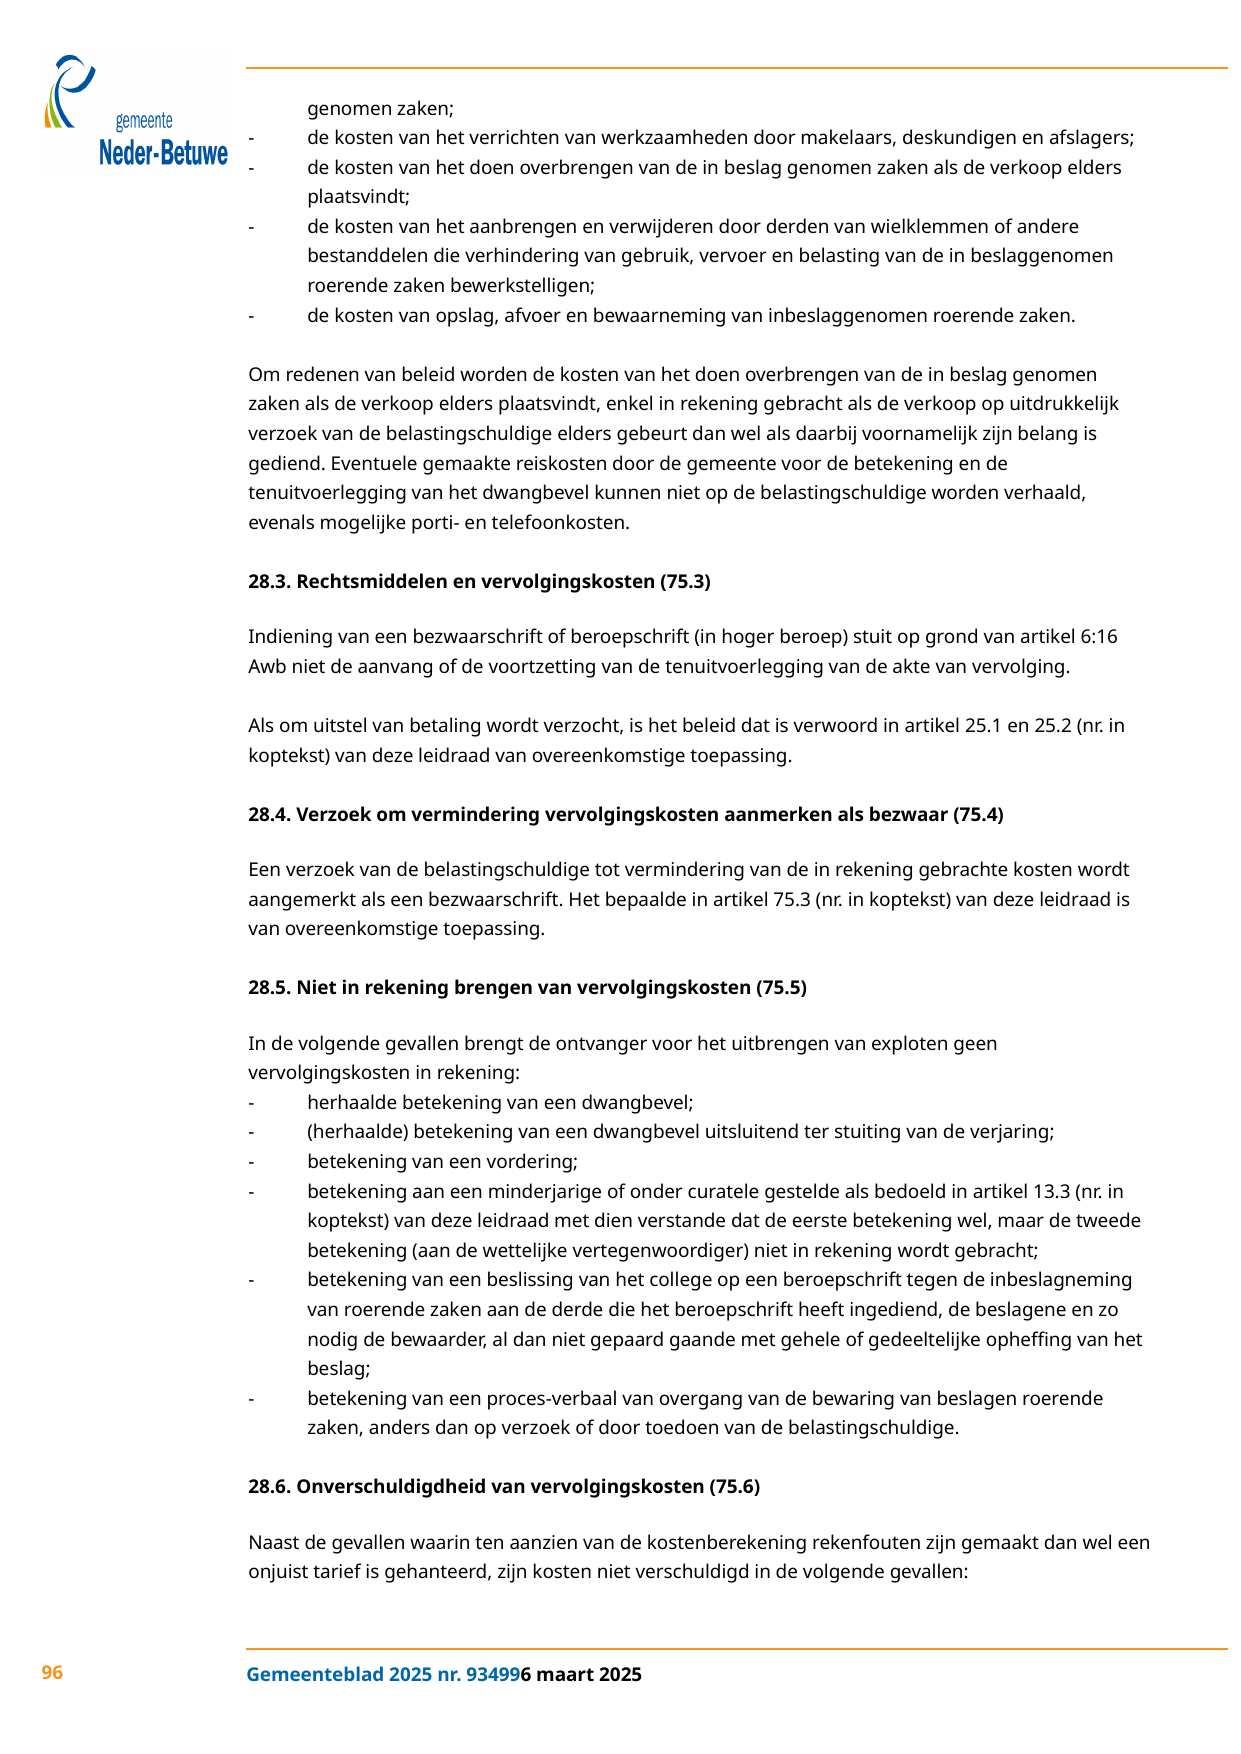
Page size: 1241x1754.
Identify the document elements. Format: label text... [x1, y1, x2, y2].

list de kosten van het doen overbrengen van de in beslag genomen zaken als de verkoop elders plaatsvindt; [248, 154, 1152, 209]
text Een verzoek van de belastingschuldige tot vermindering van de in rekening gebrachte kosten wordt aangemerkt als een bezwaarschrift. Het bepaalde in artikel 75.3 (nr. in koptekst) van deze leidraad is van overeenkomstige toepassing. [248, 856, 1152, 941]
list de kosten van opslag, afvoer en bewaarneming van inbeslaggenomen roerende zaken. [248, 302, 1152, 328]
list betekening aan een minderjarige of onder curatele gestelde als bedoeld in artikel 13.3 (nr. in koptekst) van deze leidraad met dien verstande dat de eerste betekening wel, maar de tweede betekening (aan de wettelijke vertegenwoordiger) niet in rekening wordt gebracht; [248, 1178, 1152, 1263]
list betekening van een proces-verbaal van overgang van de bewaring van beslagen roerende zaken, anders dan op verzoek of door toedoen van de belastingschuldige. [248, 1385, 1152, 1440]
text 28.4. Verzoek om vermindering vervolgingskosten aanmerken als bezwaar (75.4) [248, 801, 1152, 827]
list betekening van een beslissing van het college op een beroepschrift tegen de inbeslagneming van roerende zaken aan de derde die het beroepschrift heeft ingediend, de beslagene en zo nodig de bewaarder, al dan niet gepaard gaande met gehele of gedeeltelijke opheffing van het beslag; [248, 1267, 1152, 1381]
list betekening van een vordering; [248, 1148, 1152, 1174]
text Om redenen van beleid worden de kosten van het doen overbrengen van de in beslag genomen zaken als de verkoop elders plaatsvindt, enkel in rekening gebracht als de verkoop op uitdrukkelijk verzoek van de belastingschuldige elders gebeurt dan wel als daarbij voornamelijk zijn belang is gediend. Eventuele gemaakte reiskosten door de gemeente voor de betekening en de tenuitvoerlegging van het dwangbevel kunnen niet op de belastingschuldige worden verhaald, evenals mogelijke porti- en telefoonkosten. [248, 361, 1152, 535]
text Als om uitstel van betaling wordt verzocht, is het beleid dat is verwoord in artikel 25.1 en 25.2 (nr. in koptekst) van deze leidraad van overeenkomstige toepassing. [248, 712, 1152, 767]
text 28.6. Onverschuldigdheid van vervolgingskosten (75.6) [248, 1474, 1152, 1499]
text 28.5. Niet in rekening brengen van vervolgingskosten (75.5) [248, 974, 1152, 1000]
text In de volgende gevallen brengt de ontvanger voor het uitbrengen van exploten geen vervolgingskosten in rekening: [248, 1030, 1152, 1085]
list genomen zaken; [248, 95, 1152, 121]
picture [41, 47, 231, 172]
text Indiening van een bezwaarschrift of beroepschrift (in hoger beroep) stuit op grond van artikel 6:16 Awb niet de aanvang of de voortzetting van de tenuitvoerlegging van de akte van vervolging. [248, 623, 1152, 679]
list de kosten van het aanbrengen en verwijderen door derden van wielklemmen of andere bestanddelen die verhindering van gebruik, vervoer en belasting van de in beslaggenomen roerende zaken bewerkstelligen; [248, 213, 1152, 298]
text 28.3. Rechtsmiddelen en vervolgingskosten (75.3) [248, 568, 1152, 594]
text Naast de gevallen waarin ten aanzien van de kostenberekening rekenfouten zijn gemaakt dan wel een onjuist tarief is gehanteerd, zijn kosten niet verschuldigd in de volgende gevallen: [248, 1529, 1152, 1584]
list (herhaalde) betekening van een dwangbevel uitsluitend ter stuiting van de verjaring; [248, 1119, 1152, 1144]
list de kosten van het verrichten van werkzaamheden door makelaars, deskundigen en afslagers; [248, 124, 1152, 150]
list herhaalde betekening van een dwangbevel; [248, 1089, 1152, 1115]
